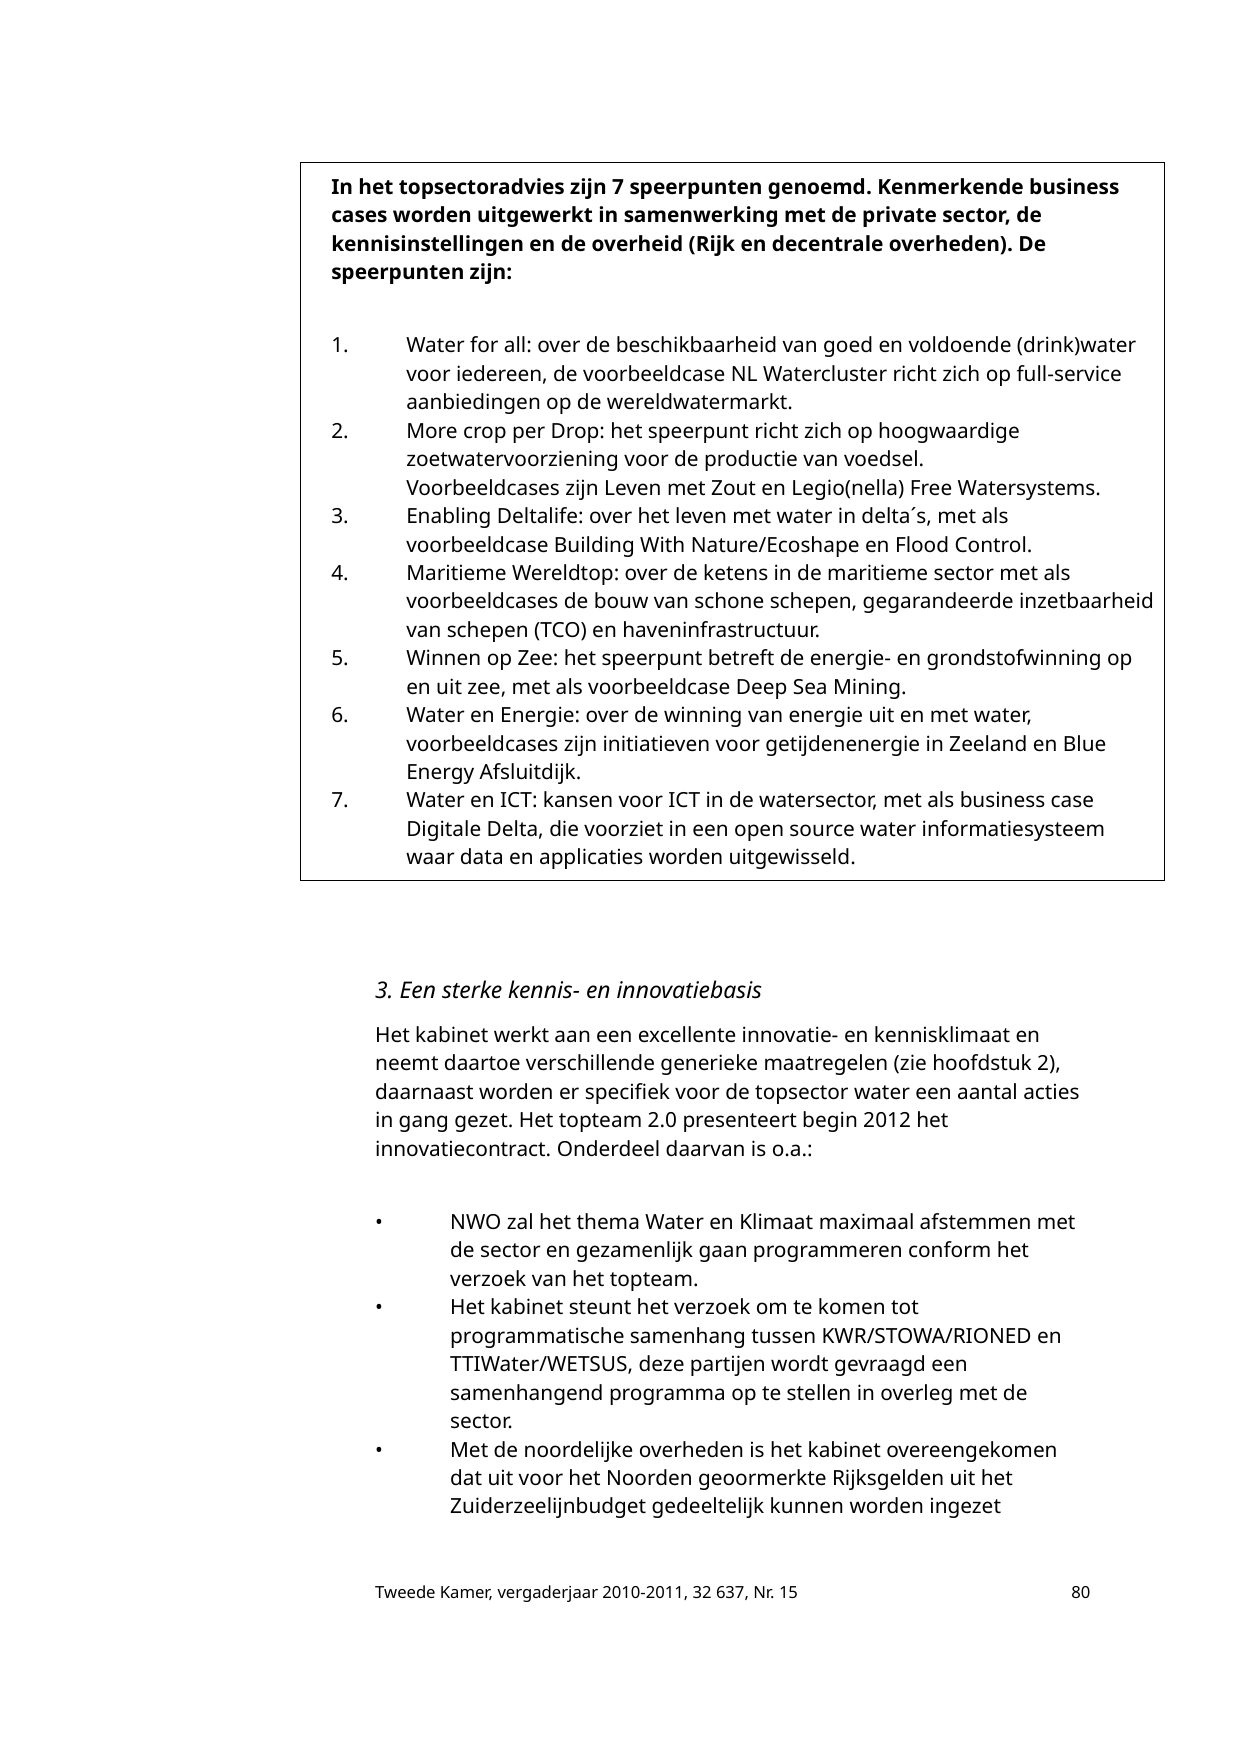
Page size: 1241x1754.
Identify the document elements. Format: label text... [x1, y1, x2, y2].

list Water en Energie: over de winning van energie uit en met water, voorbeeldcases zijn initiatieven voor getijdenenergie in Zeeland en Blue Energy Afsluitdijk. [331, 700, 1155, 786]
list NWO zal het thema Water en Klimaat maximaal afstemmen met de sector en gezamenlijk gaan programmeren conform het verzoek van het topteam. [375, 1207, 1090, 1292]
list Enabling Deltalife: over het leven met water in delta´s, met als voorbeeldcase Building With Nature/Ecoshape en Flood Control. [331, 501, 1155, 558]
list Water for all: over de beschikbaarheid van goed en voldoende (drink)water voor iedereen, de voorbeeldcase NL Watercluster richt zich op full-service aanbiedingen op de wereldwatermarkt. [331, 331, 1155, 416]
list Maritieme Wereldtop: over de ketens in de maritieme sector met als voorbeeldcases de bouw van schone schepen, gegarandeerde inzetbaarheid van schepen (TCO) en haveninfrastructuur. [331, 558, 1155, 643]
subtitle 3. Een sterke kennis- en innovatiebasis [375, 974, 1090, 1005]
text Het kabinet werkt aan een excellente innovatie- en kennisklimaat en neemt daartoe verschillende generieke maatregelen (zie hoofdstuk 2), daarnaast worden er specifiek voor de topsector water een aantal acties in gang gezet. Het topteam 2.0 presenteert begin 2012 het innovatiecontract. Onderdeel daarvan is o.a.: [375, 1020, 1090, 1162]
list Met de noordelijke overheden is het kabinet overeengekomen dat uit voor het Noorden geoormerkte Rijksgelden uit het Zuiderzeelijnbudget gedeeltelijk kunnen worden ingezet [375, 1435, 1090, 1520]
list Winnen op Zee: het speerpunt betreft de energie- en grondstofwinning op en uit zee, met als voorbeeldcase Deep Sea Mining. [331, 643, 1155, 700]
list Voorbeeldcases zijn Leven met Zout en Legio(nella) Free Watersystems. [331, 473, 1155, 501]
list More crop per Drop: het speerpunt richt zich op hoogwaardige zoetwatervoorziening voor de productie van voedsel. [331, 416, 1155, 473]
text In het topsectoradvies zijn 7 speerpunten genoemd. Kenmerkende business cases worden uitgewerkt in samenwerking met de private sector, de kennisinstellingen en de overheid (Rijk en decentrale overheden). De speerpunten zijn: [331, 172, 1155, 286]
list Het kabinet steunt het verzoek om te komen tot programmatische samenhang tussen KWR/STOWA/RIONED en TTIWater/WETSUS, deze partijen wordt gevraagd een samenhangend programma op te stellen in overleg met de sector. [375, 1292, 1090, 1435]
list Water en ICT: kansen voor ICT in de watersector, met als business case Digitale Delta, die voorziet in een open source water informatiesysteem waar data en applicaties worden uitgewisseld. [331, 786, 1155, 871]
